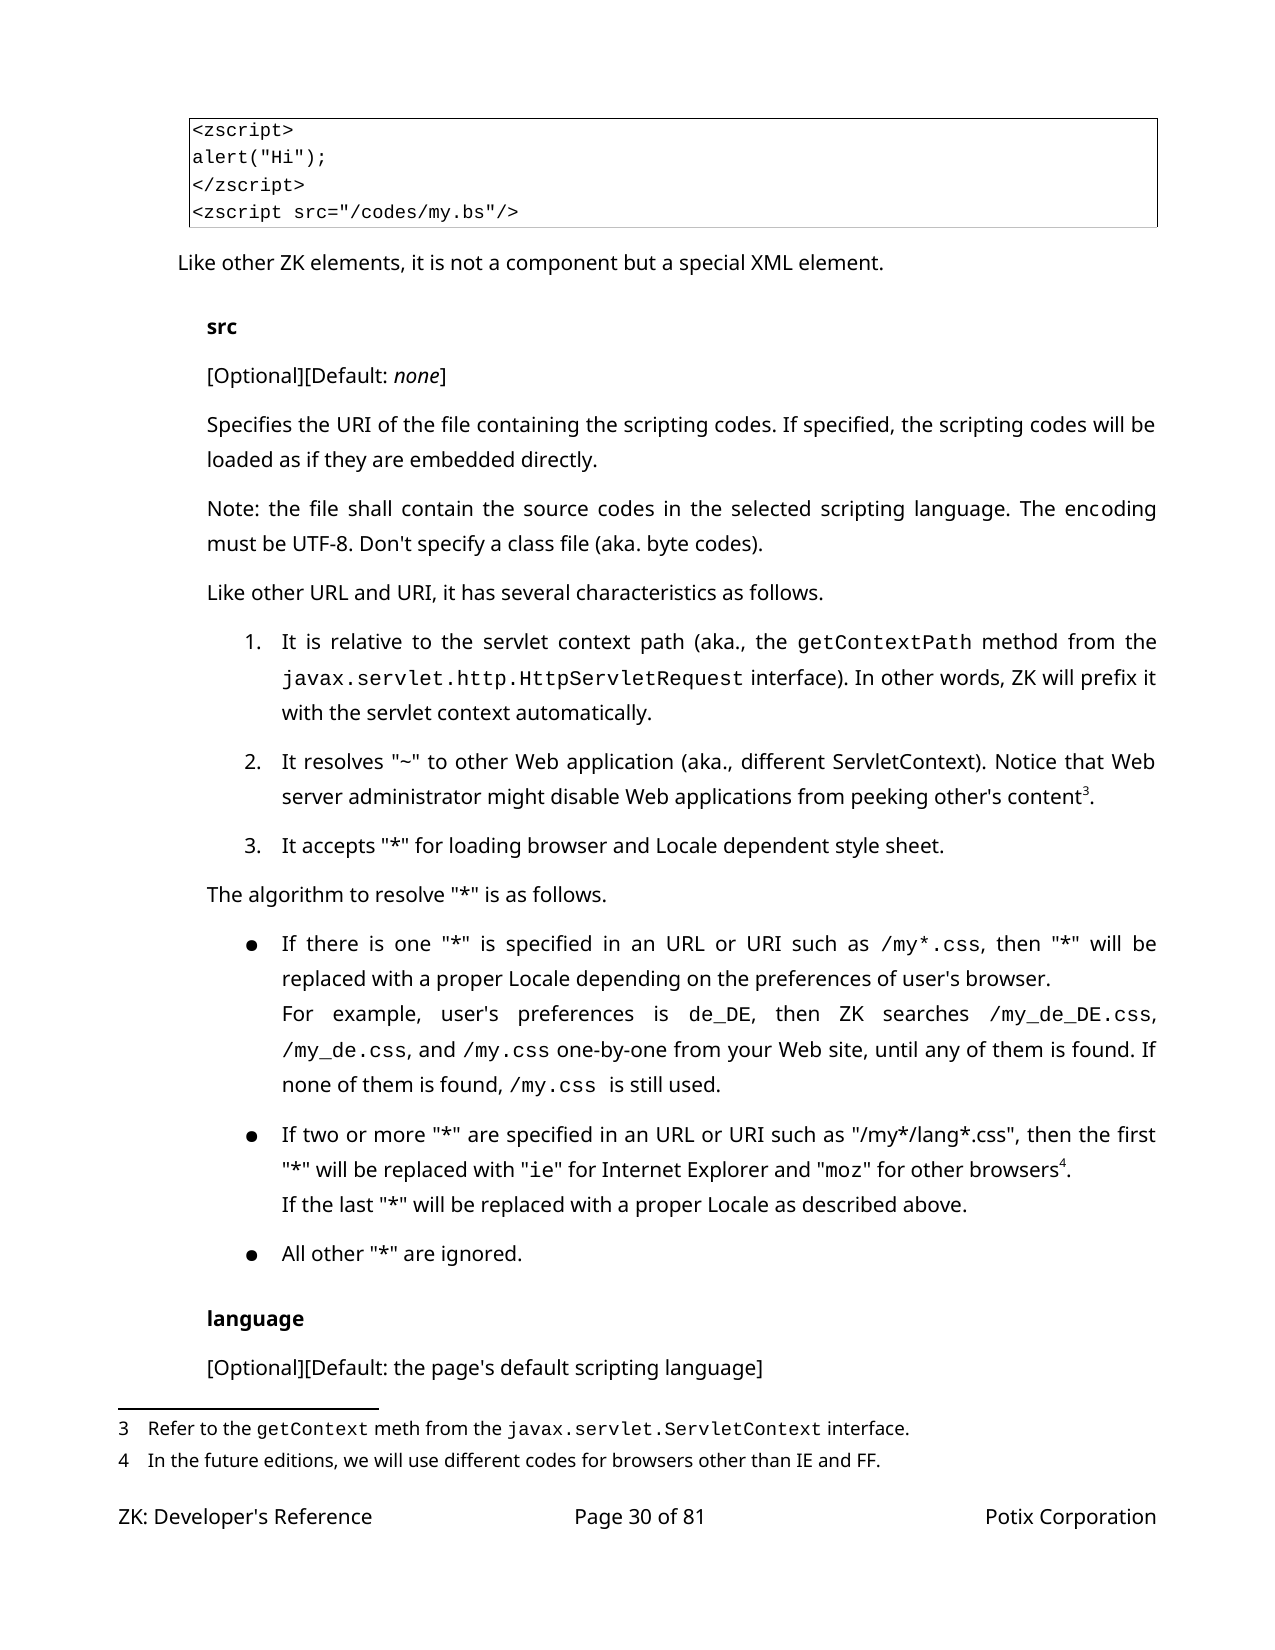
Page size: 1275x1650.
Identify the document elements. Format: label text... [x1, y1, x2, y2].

list Refer to the getContext meth from the javax.servlet.ServletContext interface. [118, 1415, 1157, 1441]
list If there is one "*" is specified in an URL or URI such as /my*.css, then "*" will be replaced with a proper Locale depending on the preferences of user's browser. For example, user's preferences is de_DE, then ZK searches /my_de_DE.css, /my_de.css, and /my.css one-by-one from your Web site, until any of them is found. If none of them is found, /my.css is still used. [244, 929, 1157, 1099]
text Note: the file shall contain the source codes in the selected scripting language. The encoding must be UTF-8. Don't specify a class file (aka. byte codes). [207, 494, 1157, 558]
text alert("Hi"); [190, 145, 1157, 169]
list It accepts "*" for loading browser and Locale dependent style sheet. [244, 831, 1157, 859]
list If two or more "*" are specified in an URL or URI such as "/my*/lang*.css", then the first "*" will be replaced with "ie" for Internet Explorer and "moz" for other browsers. If the last "*" will be replaced with a proper Locale as described above. [244, 1120, 1157, 1218]
list It resolves "~" to other Web application (aka., different ServletContext). Notice that Web server administrator might disable Web applications from peeking other's content. [244, 747, 1157, 811]
text Specifies the URI of the file containing the scripting codes. If specified, the scripting codes will be loaded as if they are embedded directly. [207, 410, 1157, 474]
text [Optional][Default: none] [207, 361, 1157, 389]
subtitle language [207, 1304, 1157, 1332]
text [Optional][Default: the page's default scripting language] [207, 1353, 1157, 1381]
text <zscript src="/codes/my.bs"/> [190, 200, 1157, 227]
text Like other ZK elements, it is not a component but a special XML element. [177, 248, 1157, 276]
list All other "*" are ignored. [244, 1239, 1157, 1267]
text <zscript> [190, 119, 1157, 142]
list It is relative to the servlet context path (aka., the getContextPath method from the javax.servlet.http.HttpServletRequest interface). In other words, ZK will prefix it with the servlet context automatically. [244, 627, 1157, 726]
text </zscript> [190, 172, 1157, 197]
text The algorithm to resolve "*" is as follows. [207, 880, 1157, 908]
list In the future editions, we will use different codes for browsers other than IE and FF. [118, 1447, 1157, 1473]
subtitle src [207, 312, 1157, 341]
text Like other URL and URI, it has several characteristics as follows. [207, 578, 1157, 607]
